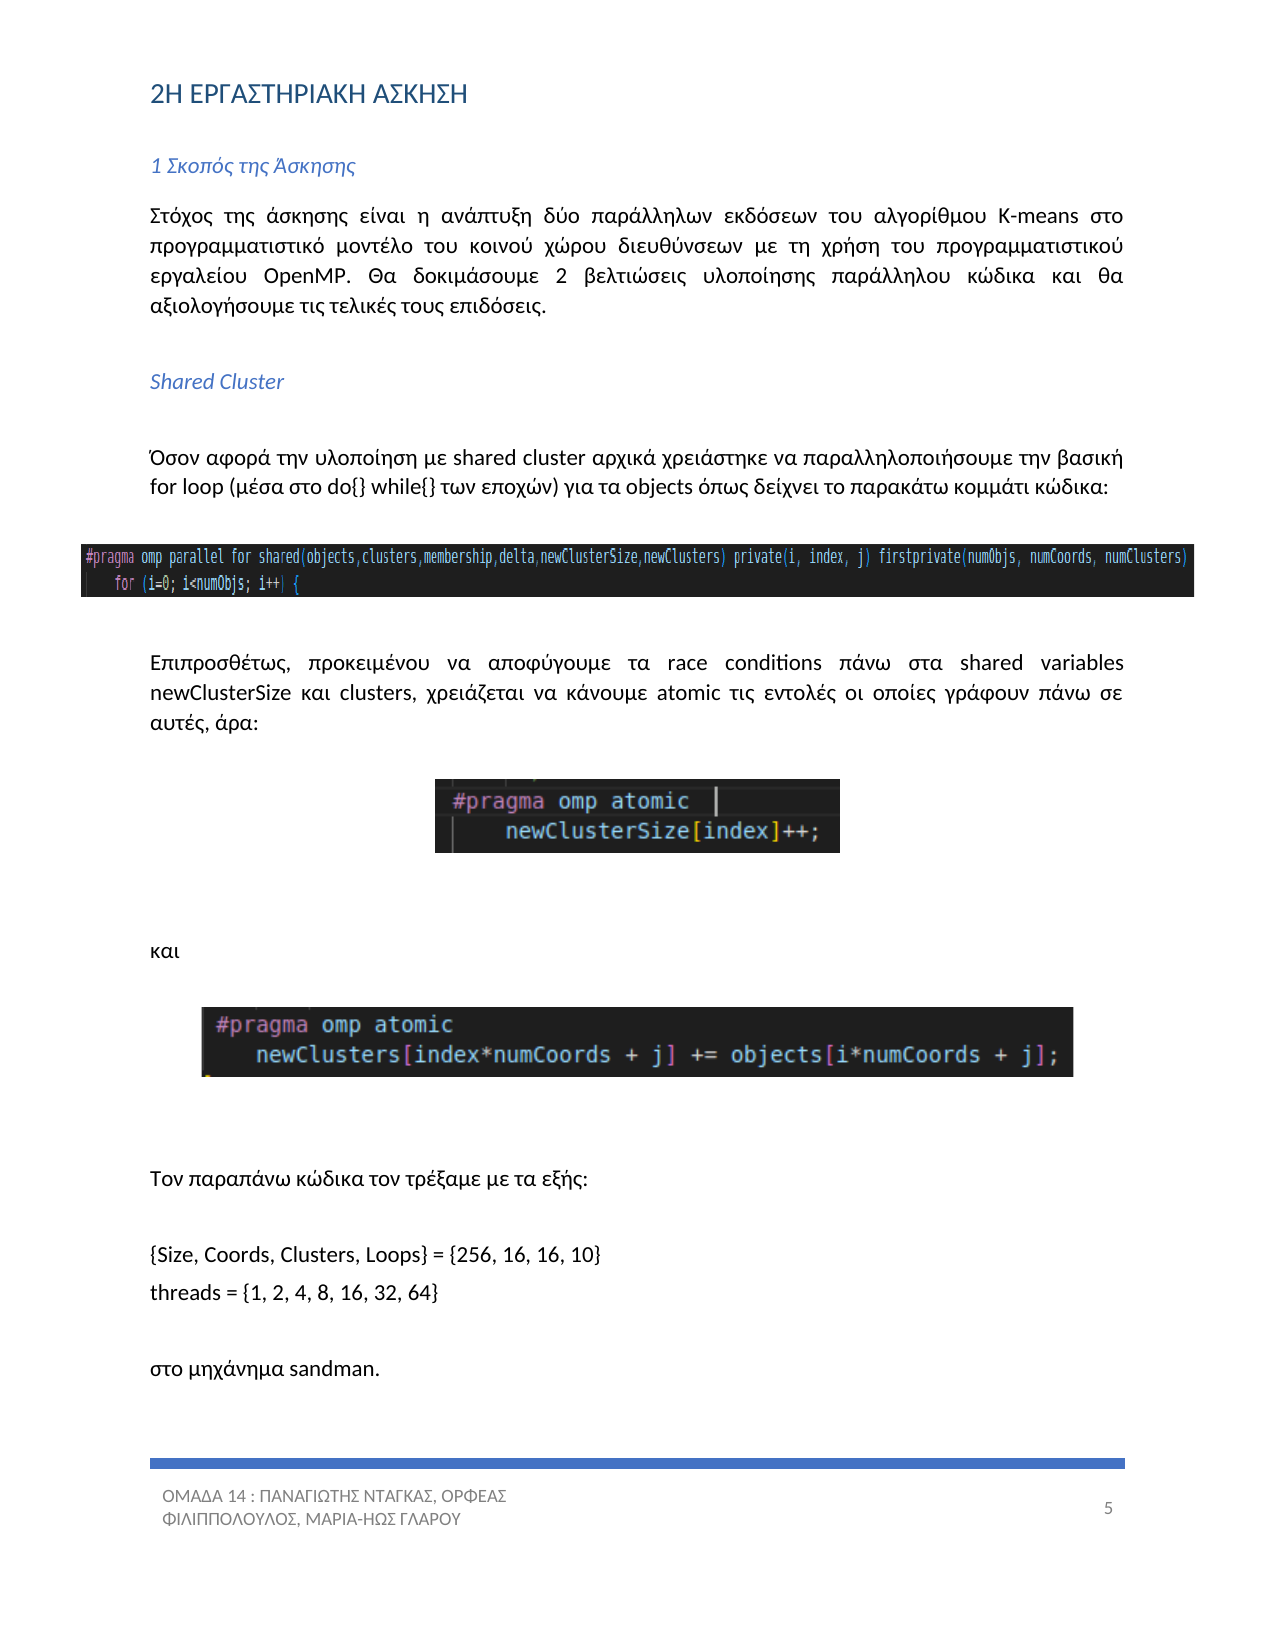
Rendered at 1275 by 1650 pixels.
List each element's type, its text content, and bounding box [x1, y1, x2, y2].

text 2η εργαστηριακή ασκηση [150, 75, 1125, 111]
text threads = {1, 2, 4, 8, 16, 32, 64} [150, 1278, 1125, 1306]
text Επιπροσθέτως, προκειμένου να αποφύγουμε τα race conditions πάνω στα shared variables newClusterSize και clusters, χρειάζεται να κάνουμε atomic τις εντολές οι οποίες γράφουν πάνω σε αυτές, άρα: [150, 648, 1125, 736]
text {Size, Coords, Clusters, Loops} = {256, 16, 16, 10} [150, 1240, 1125, 1268]
text Όσον αφορά την υλοποίηση με shared cluster αρχικά χρειάστηκε να παραλληλοποιήσουμε την βασική for loop (μέσα στο do{} while{} των εποχών) για τα objects όπως δείχνει το παρακάτω κομμάτι κώδικα: [150, 443, 1125, 501]
text Τον παραπάνω κώδικα τον τρέξαμε με τα εξής: [150, 1164, 1125, 1192]
text και [150, 936, 1125, 964]
text Στόχος της άσκησης είναι η ανάπτυξη δύο παράλληλων εκδόσεων του αλγορίθμου K-means στο προγραμματιστικό μοντέλο του κοινού χώρου διευθύνσεων με τη χρήση του προγραμματιστικού εργαλείου OpenMP. Θα δοκιμάσουμε 2 βελτιώσεις υλοποίησης παράλληλου κώδικα και θα αξιολογήσουμε τις τελικές τους επιδόσεις. [150, 202, 1125, 319]
text Shared Cluster [150, 367, 1125, 395]
text στο μηχάνημα sandman. [150, 1354, 1125, 1382]
text 1 Σκοπός της Άσκησης [150, 151, 1125, 179]
